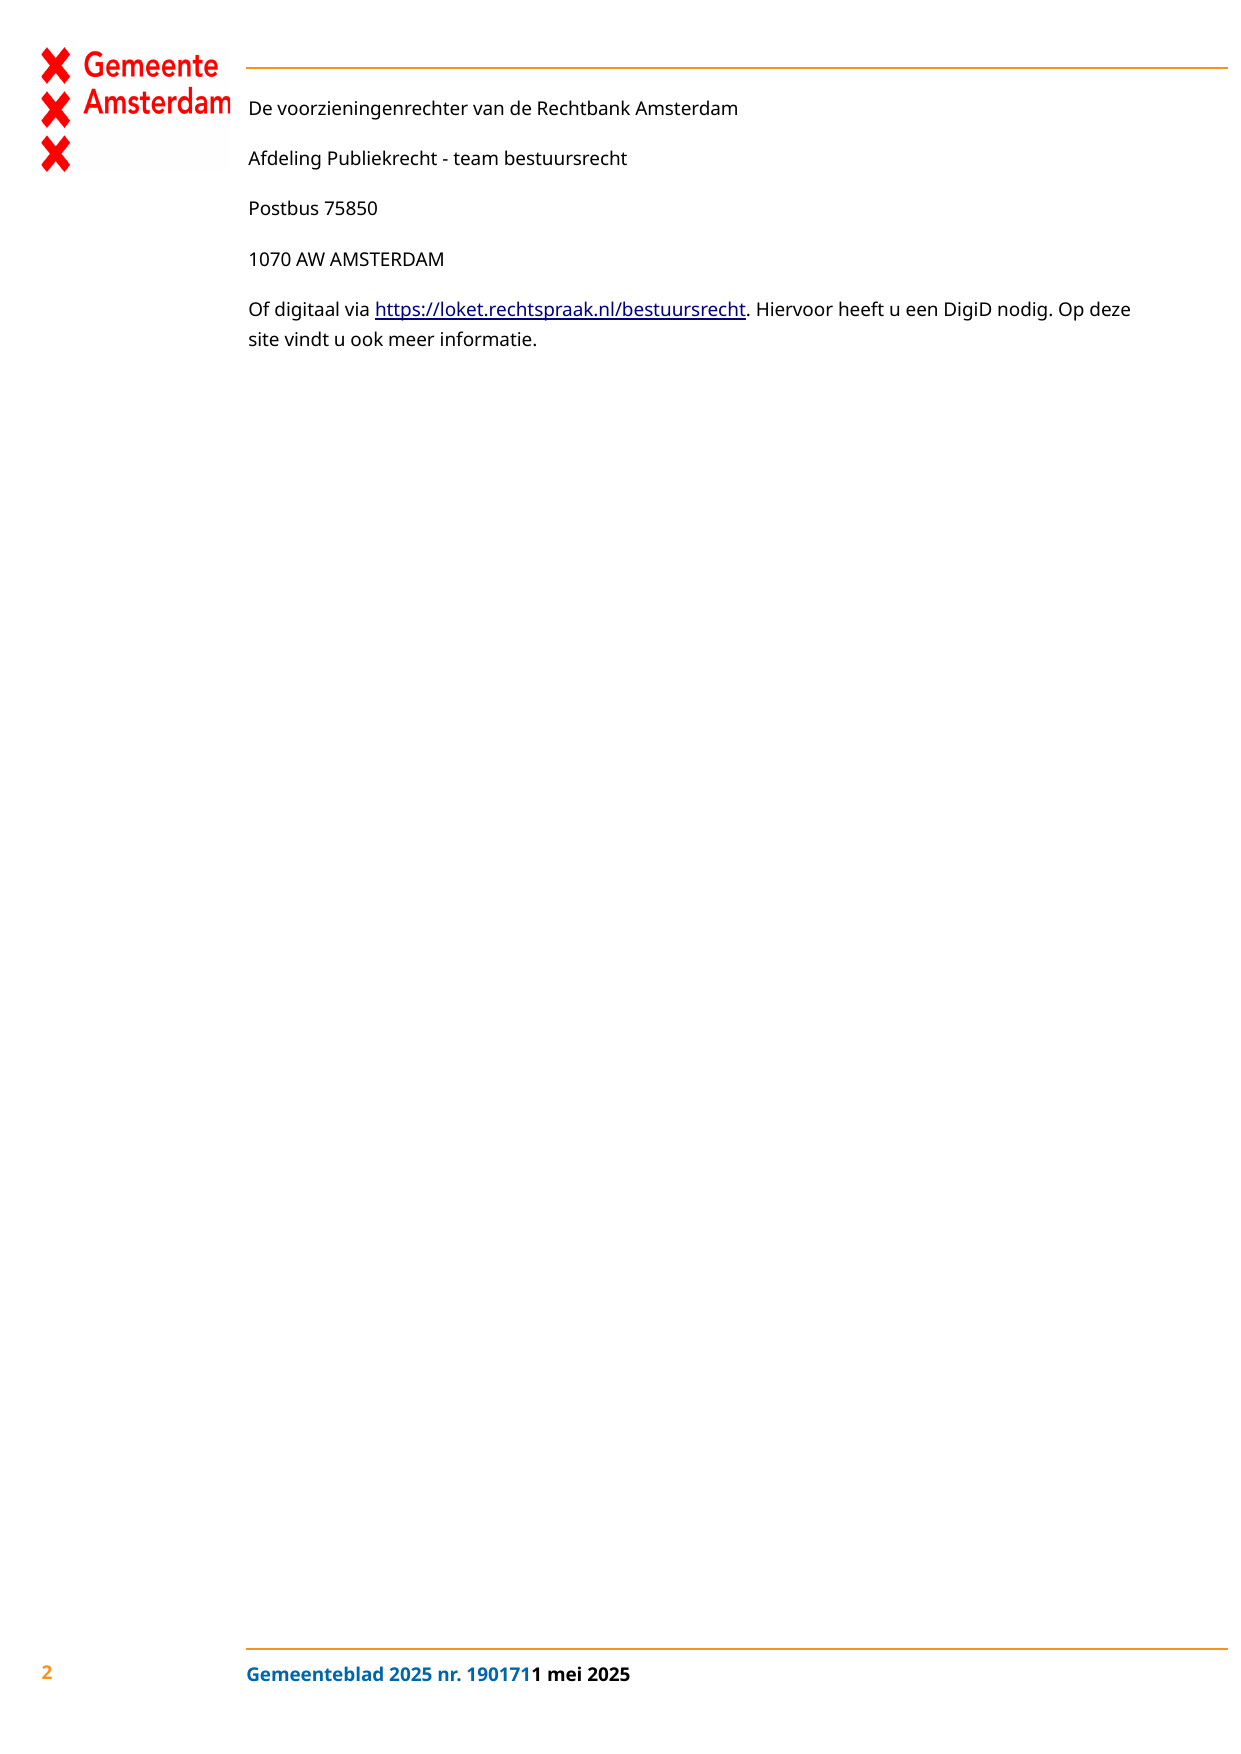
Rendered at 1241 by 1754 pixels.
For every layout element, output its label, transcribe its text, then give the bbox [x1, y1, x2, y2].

text Afdeling Publiekrecht - team bestuursrecht [248, 145, 1152, 171]
text De voorzieningenrechter van de Rechtbank Amsterdam [248, 95, 1152, 121]
picture [41, 47, 231, 172]
text 1070 AW AMSTERDAM [248, 246, 1152, 272]
text Postbus 75850 [248, 196, 1152, 221]
text Of digitaal via https://loket.rechtspraak.nl/bestuursrecht. Hiervoor heeft u een DigiD nodig. Op deze site vindt u ook meer informatie. [248, 296, 1152, 352]
